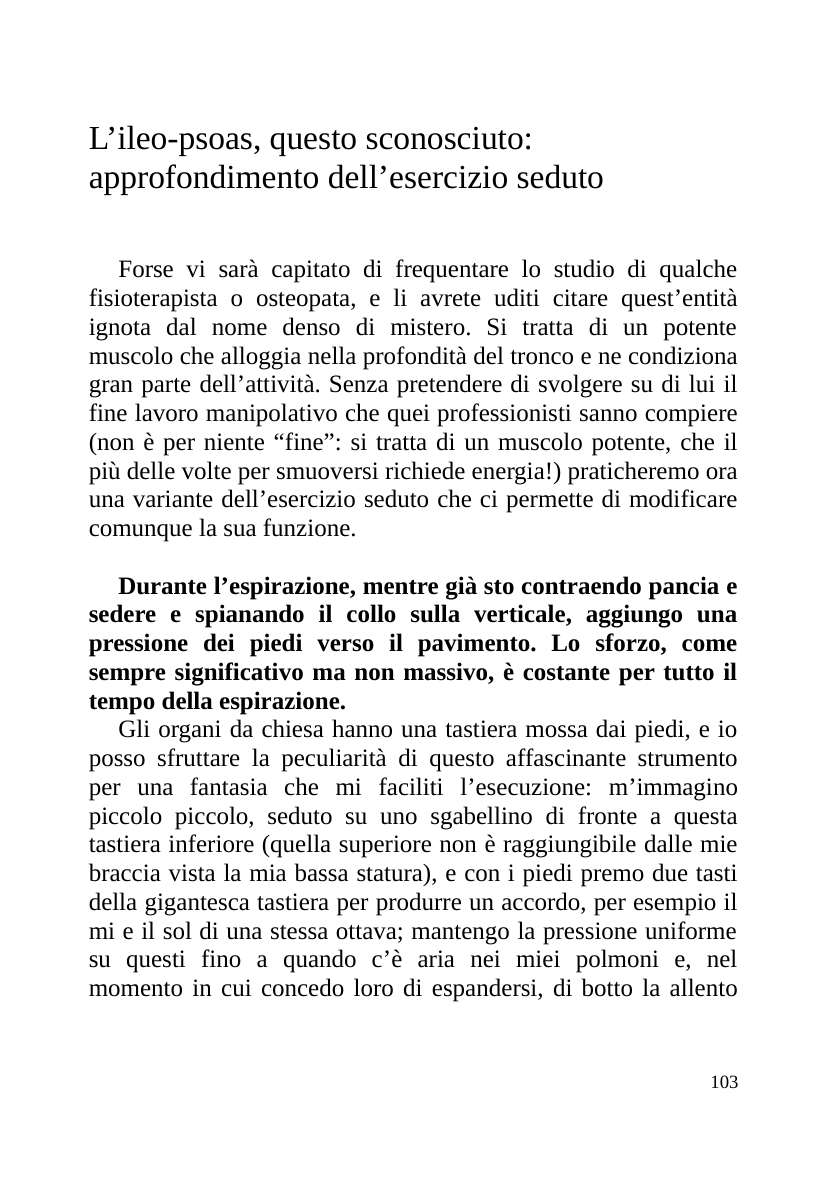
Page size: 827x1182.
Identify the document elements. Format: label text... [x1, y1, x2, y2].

text Forse vi sarà capitato di frequentare lo studio di qualche fisioterapista o osteopata, e li avrete uditi citare quest’entità ignota dal nome denso di mistero. Si tratta di un potente muscolo che alloggia nella profondità del tronco e ne condiziona gran parte dell’attività. Senza pretendere di svolgere su di lui il fine lavoro manipolativo che quei professionisti sanno compiere (non è per niente “fine”: si tratta di un muscolo potente, che il più delle volte per smuoversi richiede energia!) praticheremo ora una variante dell’esercizio seduto che ci permette di modificare comunque la sua funzione. [88, 254, 738, 542]
subtitle L’ileo-psoas, questo sconosciuto: approfondimento dell’esercizio seduto [88, 118, 738, 195]
text Durante l’espirazione, mentre già sto contraendo pancia e sedere e spianando il collo sulla verticale, aggiungo una pressione dei piedi verso il pavimento. Lo sforzo, come sempre significativo ma non massivo, è costante per tutto il tempo della espirazione. [88, 571, 738, 714]
text Gli organi da chiesa hanno una tastiera mossa dai piedi, e io posso sfruttare la peculiarità di questo affascinante strumento per una fantasia che mi faciliti l’esecuzione: m’immagino piccolo piccolo, seduto su uno sgabellino di fronte a questa tastiera inferiore (quella superiore non è raggiungibile dalle mie braccia vista la mia bassa statura), e con i piedi premo due tasti della gigantesca tastiera per produrre un accordo, per esempio il mi e il sol di una stessa ottava; mantengo la pressione uniforme su questi fino a quando c’è aria nei miei polmoni e, nel momento in cui concedo loro di espandersi, di botto la allento [88, 714, 738, 1002]
